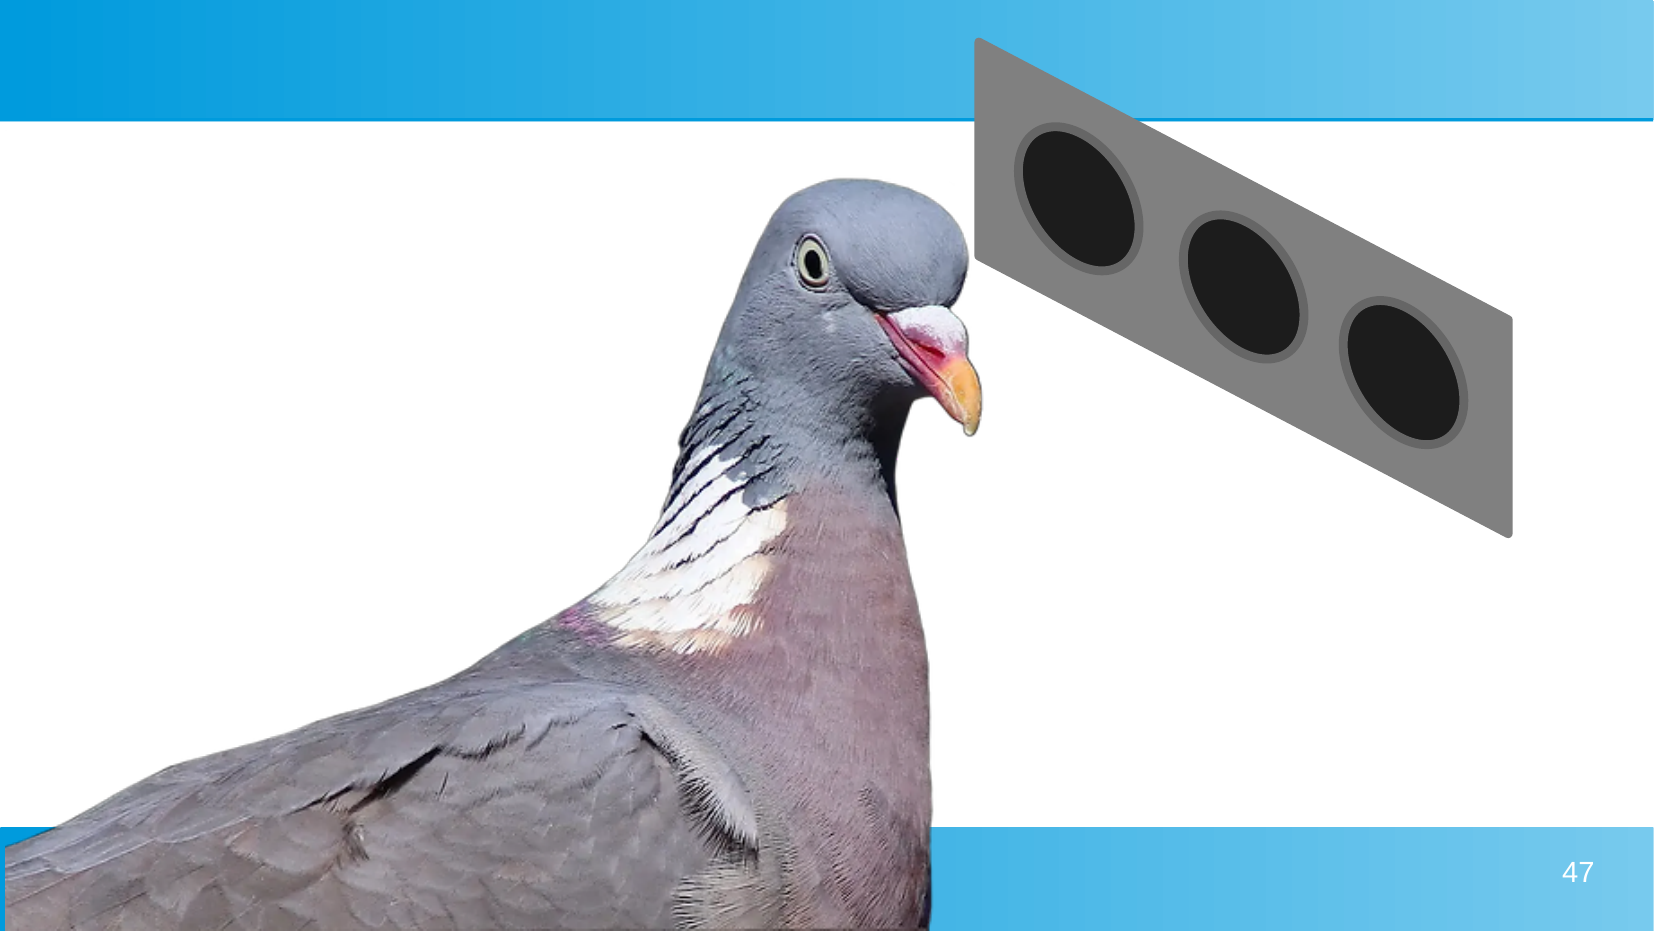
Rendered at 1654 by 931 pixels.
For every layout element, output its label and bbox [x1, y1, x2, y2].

picture [5, 130, 1007, 931]
text_box [978, 42, 1509, 534]
